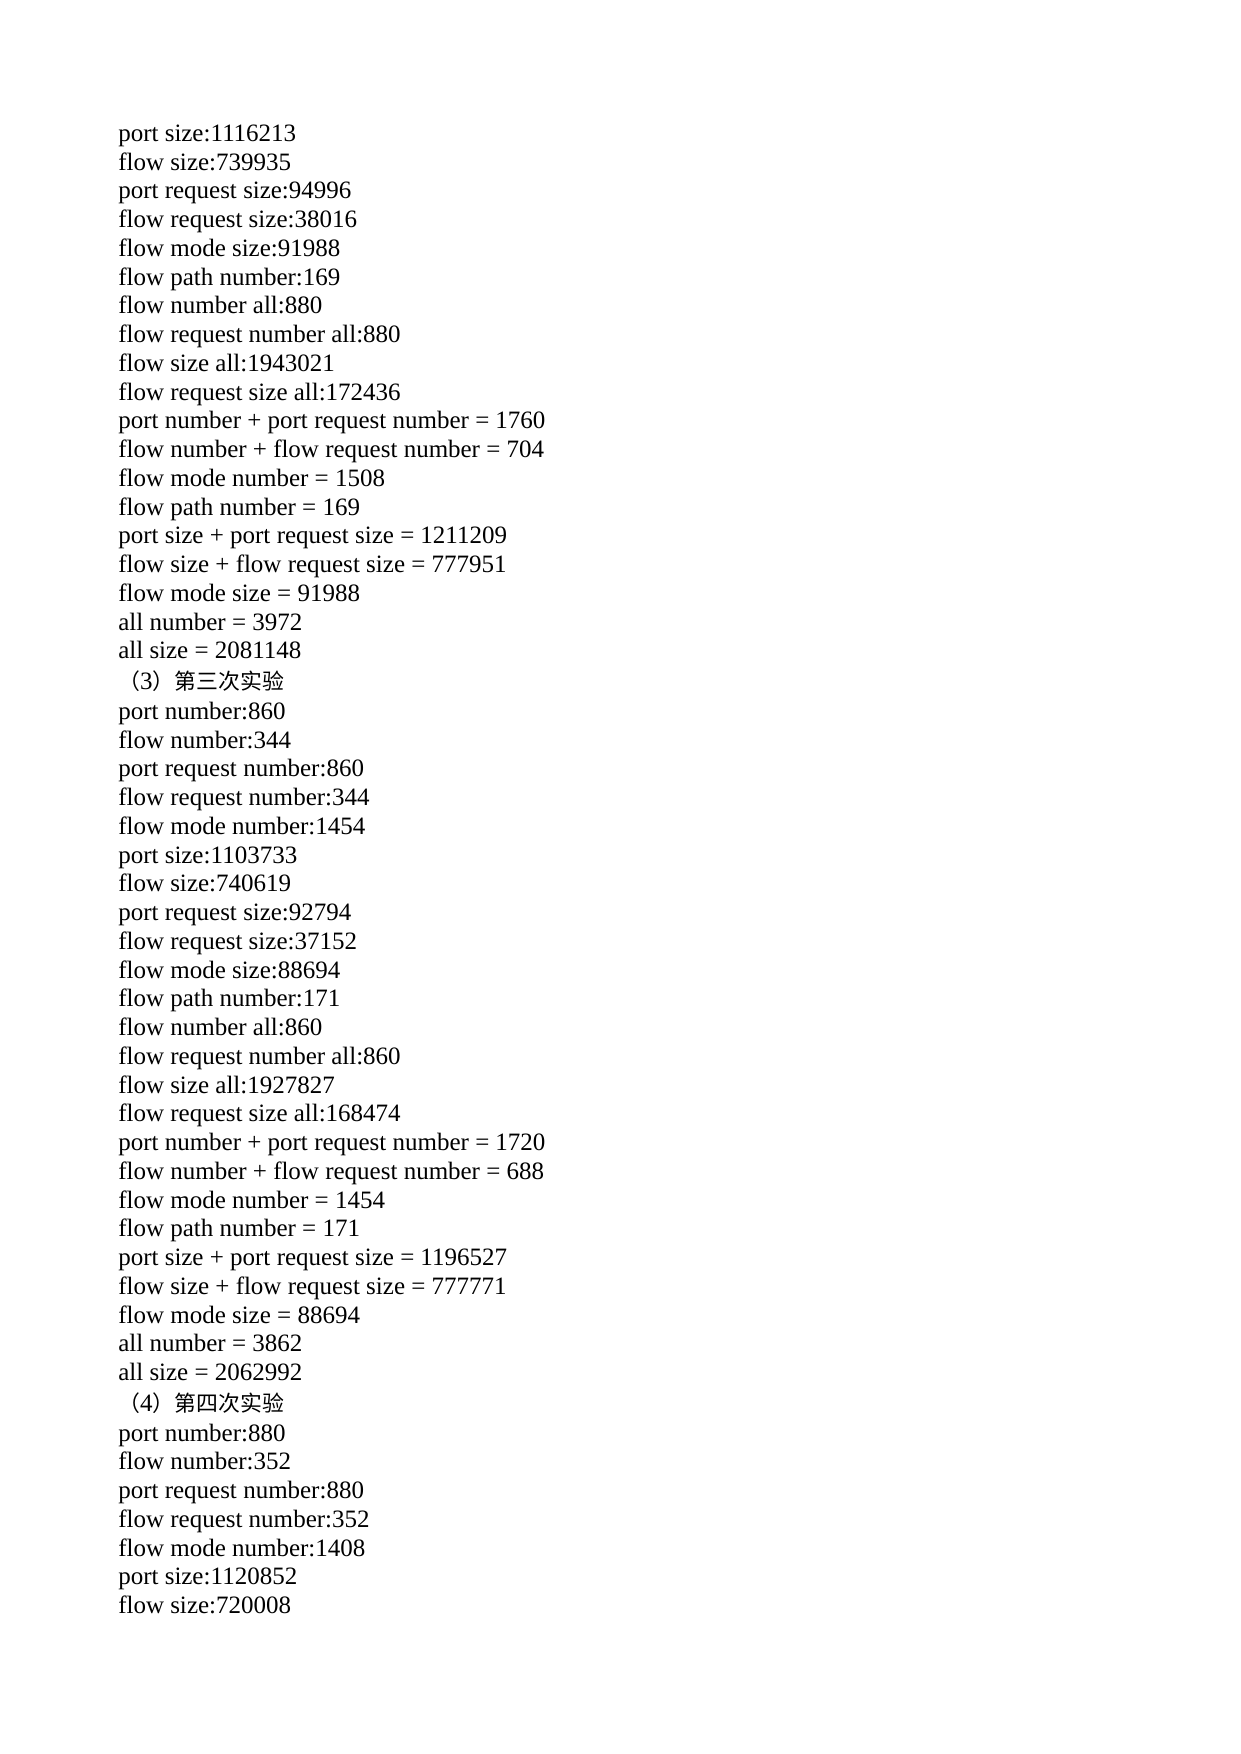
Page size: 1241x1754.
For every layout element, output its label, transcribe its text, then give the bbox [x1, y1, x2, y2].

text flow request size all:168474 [118, 1098, 1122, 1127]
text flow number + flow request number = 688 [118, 1156, 1122, 1185]
text flow mode number = 1454 [118, 1185, 1122, 1213]
text port size + port request size = 1211209 [118, 521, 1122, 549]
text flow size + flow request size = 777771 [118, 1271, 1122, 1300]
text flow mode number = 1508 [118, 463, 1122, 492]
text flow mode size = 91988 [118, 578, 1122, 607]
text port size + port request size = 1196527 [118, 1242, 1122, 1271]
text flow number all:880 [118, 291, 1122, 319]
text port number:880 [118, 1418, 1122, 1446]
text port number + port request number = 1760 [118, 406, 1122, 434]
text flow mode number:1454 [118, 811, 1122, 840]
text flow number + flow request number = 704 [118, 434, 1122, 463]
text port request size:92794 [118, 897, 1122, 926]
text flow request size:38016 [118, 204, 1122, 233]
text flow number:352 [118, 1446, 1122, 1475]
text flow mode size:91988 [118, 233, 1122, 262]
text flow size all:1927827 [118, 1070, 1122, 1098]
text port request size:94996 [118, 176, 1122, 204]
text flow mode size:88694 [118, 955, 1122, 983]
text port number + port request number = 1720 [118, 1127, 1122, 1156]
text flow number all:860 [118, 1012, 1122, 1041]
text flow path number = 171 [118, 1213, 1122, 1242]
text all size = 2062992 [118, 1357, 1122, 1386]
text flow request number all:880 [118, 319, 1122, 348]
text flow request size all:172436 [118, 377, 1122, 406]
text flow size:740619 [118, 868, 1122, 897]
text flow path number:171 [118, 983, 1122, 1012]
text flow size:720008 [118, 1590, 1122, 1619]
text flow mode size = 88694 [118, 1300, 1122, 1328]
text flow path number:169 [118, 262, 1122, 291]
text flow request number all:860 [118, 1041, 1122, 1070]
text flow request size:37152 [118, 926, 1122, 955]
text port number:860 [118, 696, 1122, 725]
text port size:1120852 [118, 1561, 1122, 1590]
text flow size all:1943021 [118, 348, 1122, 377]
text （3）第三次实验 [118, 664, 1122, 696]
text flow number:344 [118, 725, 1122, 753]
text flow mode number:1408 [118, 1533, 1122, 1561]
text port request number:880 [118, 1475, 1122, 1504]
text flow request number:344 [118, 782, 1122, 811]
text （4）第四次实验 [118, 1386, 1122, 1418]
text port size:1103733 [118, 840, 1122, 868]
text flow request number:352 [118, 1504, 1122, 1533]
text port size:1116213 [118, 118, 1122, 147]
text flow size:739935 [118, 147, 1122, 176]
text flow size + flow request size = 777951 [118, 549, 1122, 578]
text all number = 3862 [118, 1328, 1122, 1357]
text all size = 2081148 [118, 636, 1122, 664]
text port request number:860 [118, 753, 1122, 782]
text all number = 3972 [118, 607, 1122, 636]
text flow path number = 169 [118, 492, 1122, 521]
